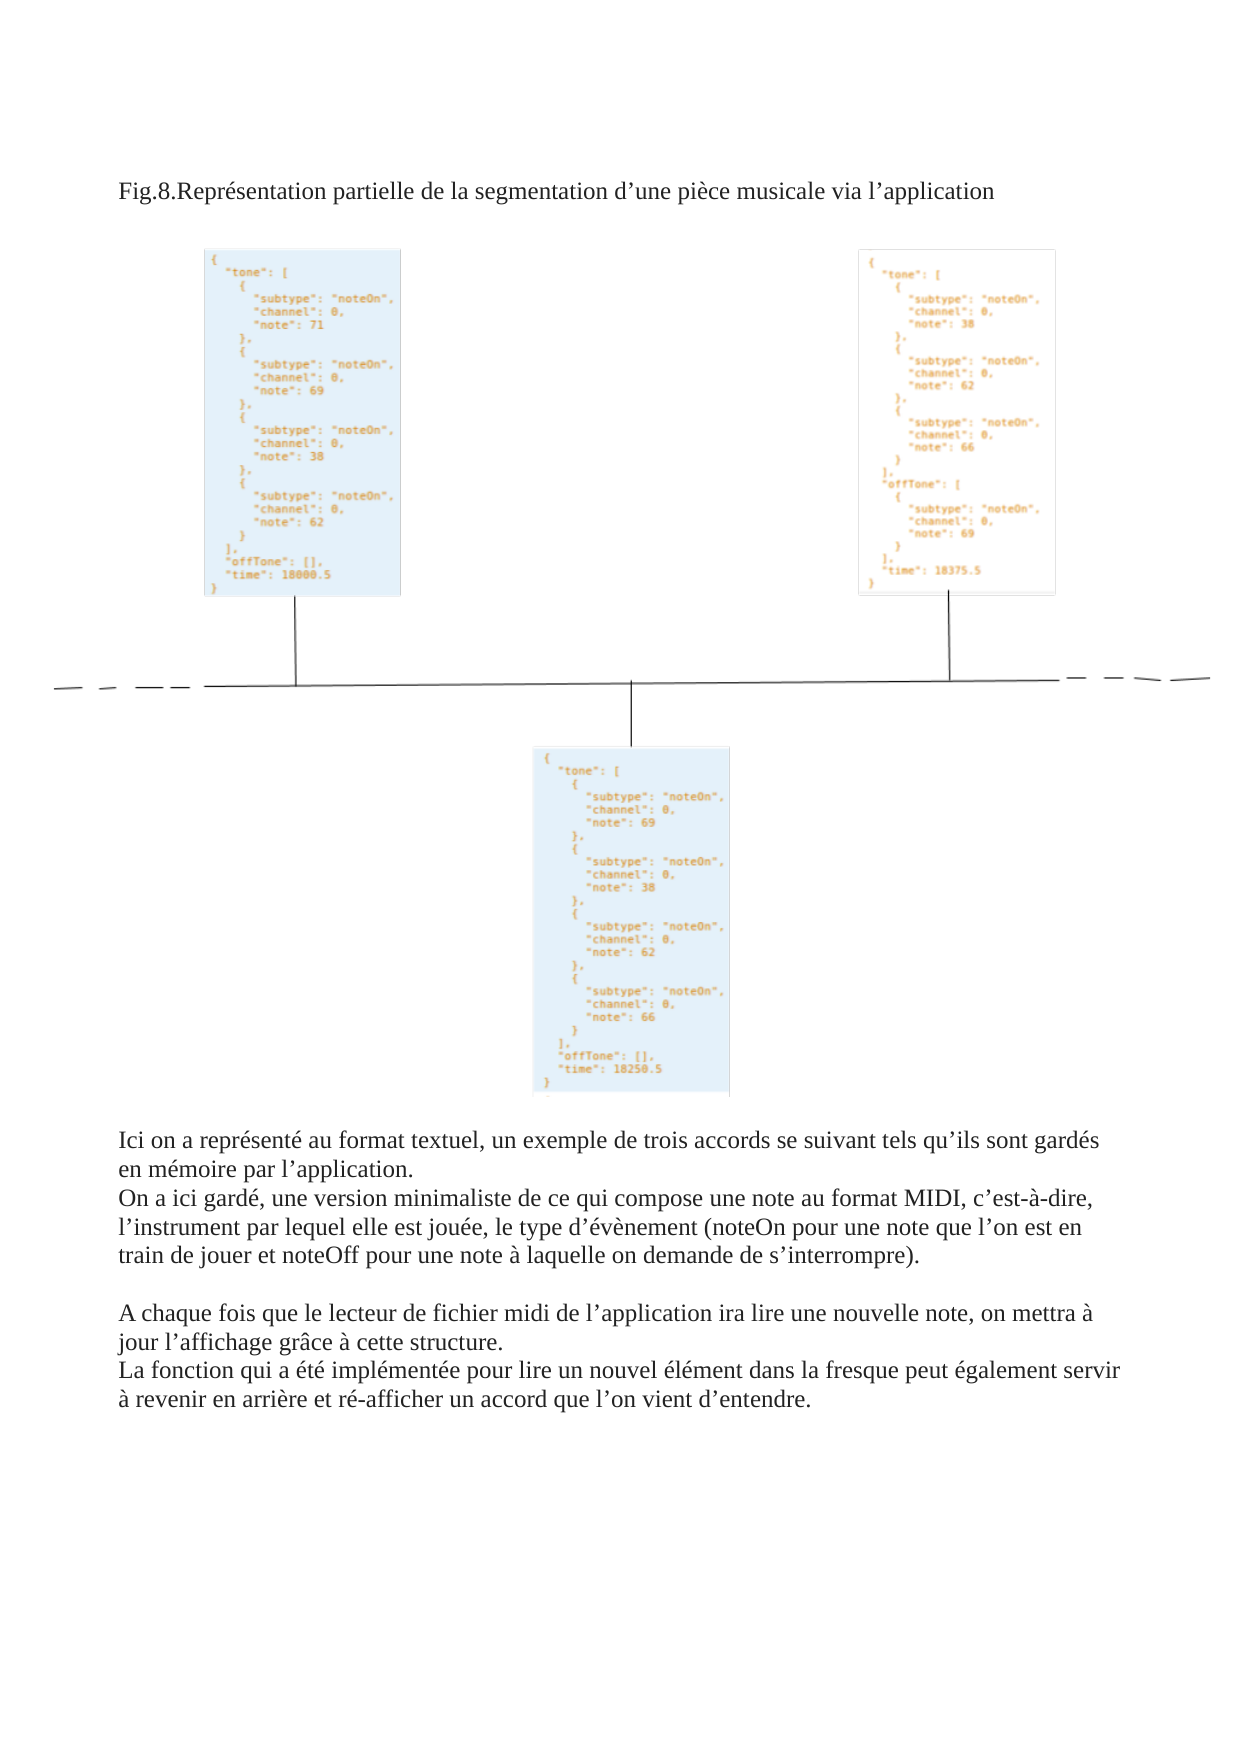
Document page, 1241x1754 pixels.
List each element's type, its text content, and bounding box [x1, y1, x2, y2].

text On a ici gardé, une version minimaliste de ce qui compose une note au format MIDI, c’est-à-dire, l’instrument par lequel elle est jouée, le type d’évènement (noteOn pour une note que l’on est en train de jouer et noteOff pour une note à laquelle on demande de s’interrompre). [118, 1183, 1122, 1269]
picture [53, 229, 1210, 1097]
text Ici on a représenté au format textuel, un exemple de trois accords se suivant tels qu’ils sont gardés en mémoire par l’application. [118, 1126, 1122, 1183]
text La fonction qui a été implémentée pour lire un nouvel élément dans la fresque peut également servir à revenir en arrière et ré-afficher un accord que l’on vient d’entendre. [118, 1356, 1122, 1413]
text A chaque fois que le lecteur de fichier midi de l’application ira lire une nouvelle note, on mettra à jour l’affichage grâce à cette structure. [118, 1298, 1122, 1356]
text Fig.8.Représentation partielle de la segmentation d’une pièce musicale via l’application [118, 176, 1122, 205]
